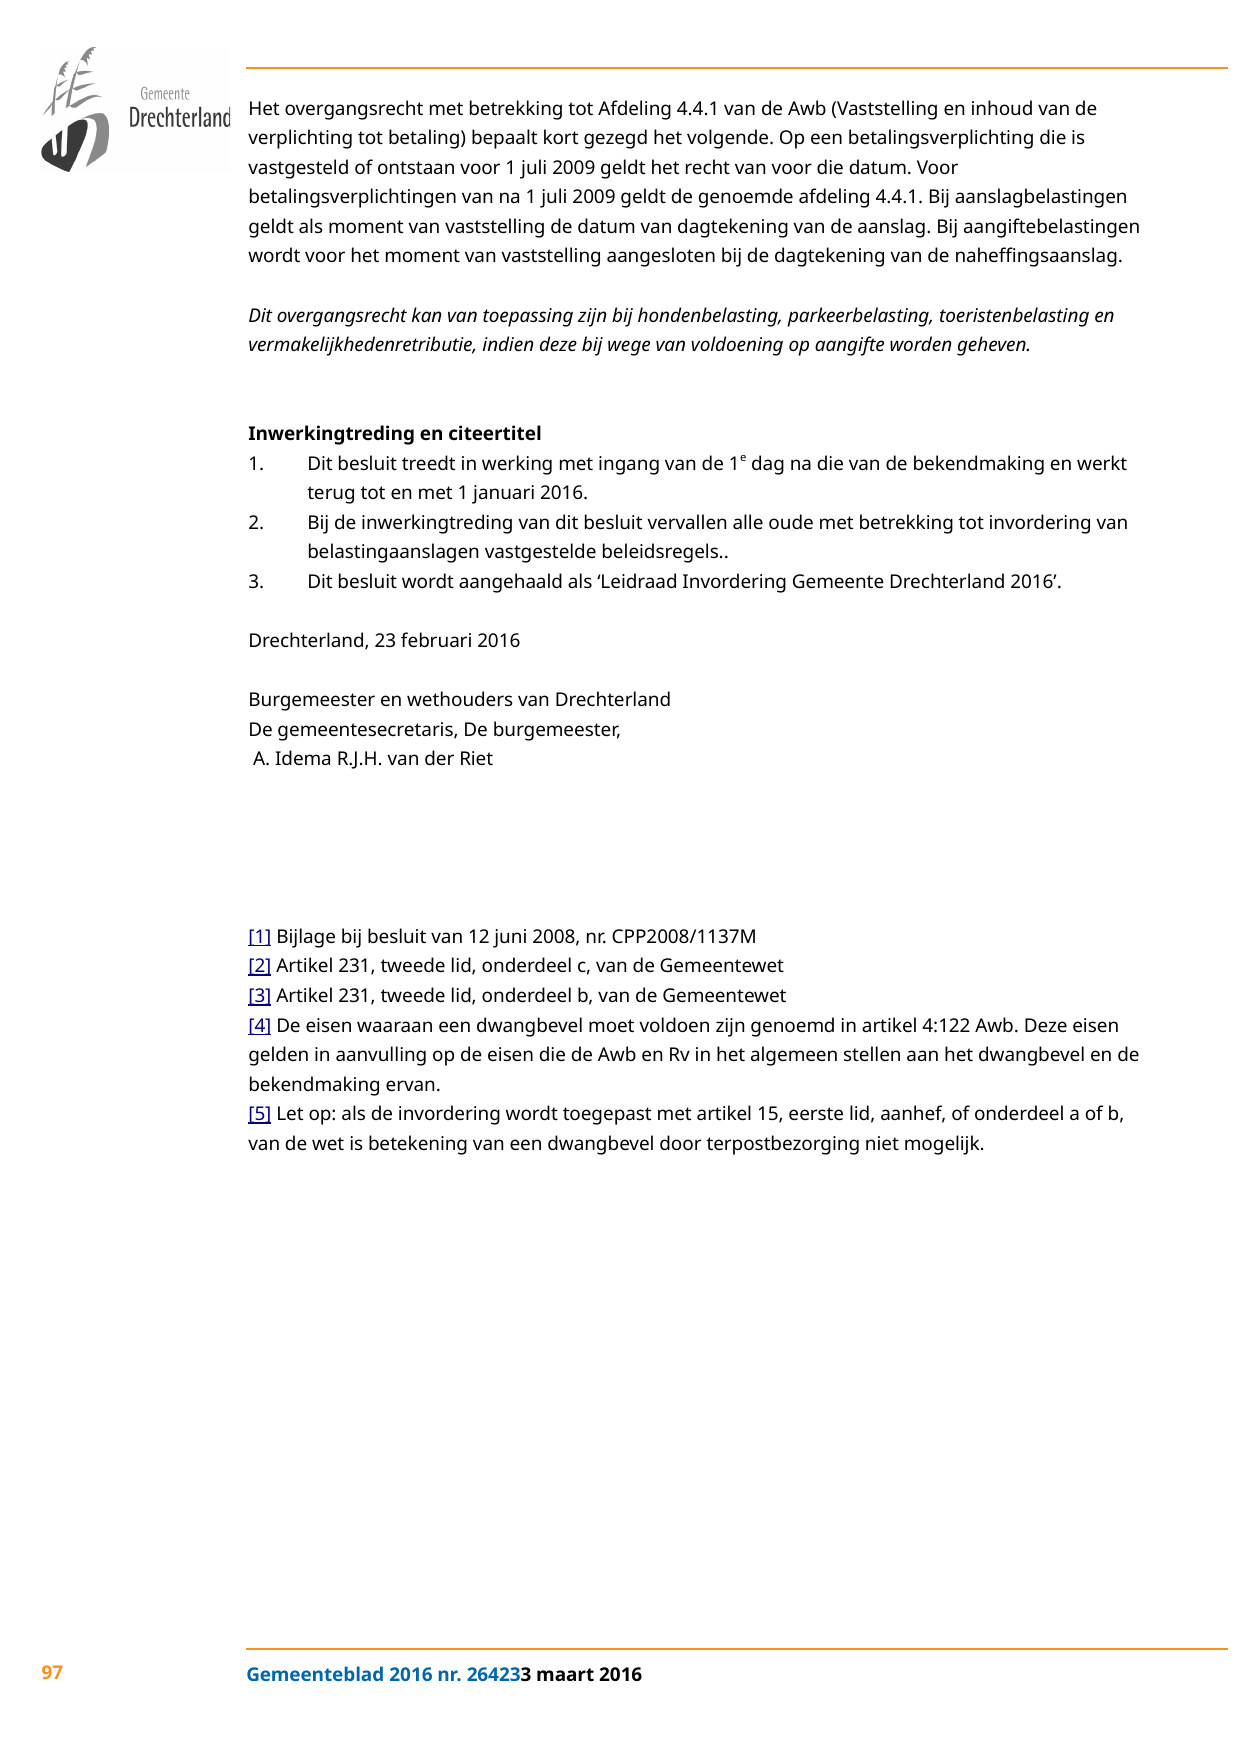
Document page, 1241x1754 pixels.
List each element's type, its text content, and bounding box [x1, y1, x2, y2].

list Bij de inwerkingtreding van dit besluit vervallen alle oude met betrekking tot invordering van belastingaanslagen vastgestelde beleidsregels.. [248, 509, 1152, 564]
text [2] Artikel 231, tweede lid, onderdeel c, van de Gemeentewet [248, 953, 1152, 978]
text De gemeentesecretaris, De burgemeester, [248, 716, 1152, 742]
text Het overgangsrecht met betrekking tot Afdeling 4.4.1 van de Awb (Vaststelling en inhoud van de verplichting tot betaling) bepaalt kort gezegd het volgende. Op een betalingsverplichting die is vastgesteld of ontstaan voor 1 juli 2009 geldt het recht van voor die datum. Voor betalingsverplichtingen van na 1 juli 2009 geldt de genoemde afdeling 4.4.1. Bij aanslagbelastingen geldt als moment van vaststelling de datum van dagtekening van de aanslag. Bij aangiftebelastingen wordt voor het moment van vaststelling aangesloten bij de dagtekening van de naheffingsaanslag. [248, 95, 1152, 268]
list Dit besluit wordt aangehaald als ‘Leidraad Invordering Gemeente Drechterland 2016’. [248, 568, 1152, 594]
list Dit besluit treedt in werking met ingang van de 1e dag na die van de bekendmaking en werkt terug tot en met 1 januari 2016. [248, 450, 1152, 505]
text [1] Bijlage bij besluit van 12 juni 2008, nr. CPP2008/1137M [248, 923, 1152, 949]
text [3] Artikel 231, tweede lid, onderdeel b, van de Gemeentewet [248, 982, 1152, 1008]
text A. Idema R.J.H. van der Riet [248, 746, 1152, 771]
picture [41, 47, 231, 172]
text Burgemeester en wethouders van Drechterland [248, 686, 1152, 712]
text [5] Let op: als de invordering wordt toegepast met artikel 15, eerste lid, aanhef, of onderdeel a of b, van de wet is betekening van een dwangbevel door terpostbezorging niet mogelijk. [248, 1101, 1152, 1156]
text Dit overgangsrecht kan van toepassing zijn bij hondenbelasting, parkeerbelasting, toeristenbelasting en vermakelijkhedenretributie, indien deze bij wege van voldoening op aangifte worden geheven. [248, 302, 1152, 357]
text [4] De eisen waaraan een dwangbevel moet voldoen zijn genoemd in artikel 4:122 Awb. Deze eisen gelden in aanvulling op de eisen die de Awb en Rv in het algemeen stellen aan het dwangbevel en de bekendmaking ervan. [248, 1012, 1152, 1097]
text Drechterland, 23 februari 2016 [248, 627, 1152, 653]
text Inwerkingtreding en citeertitel [248, 420, 1152, 446]
